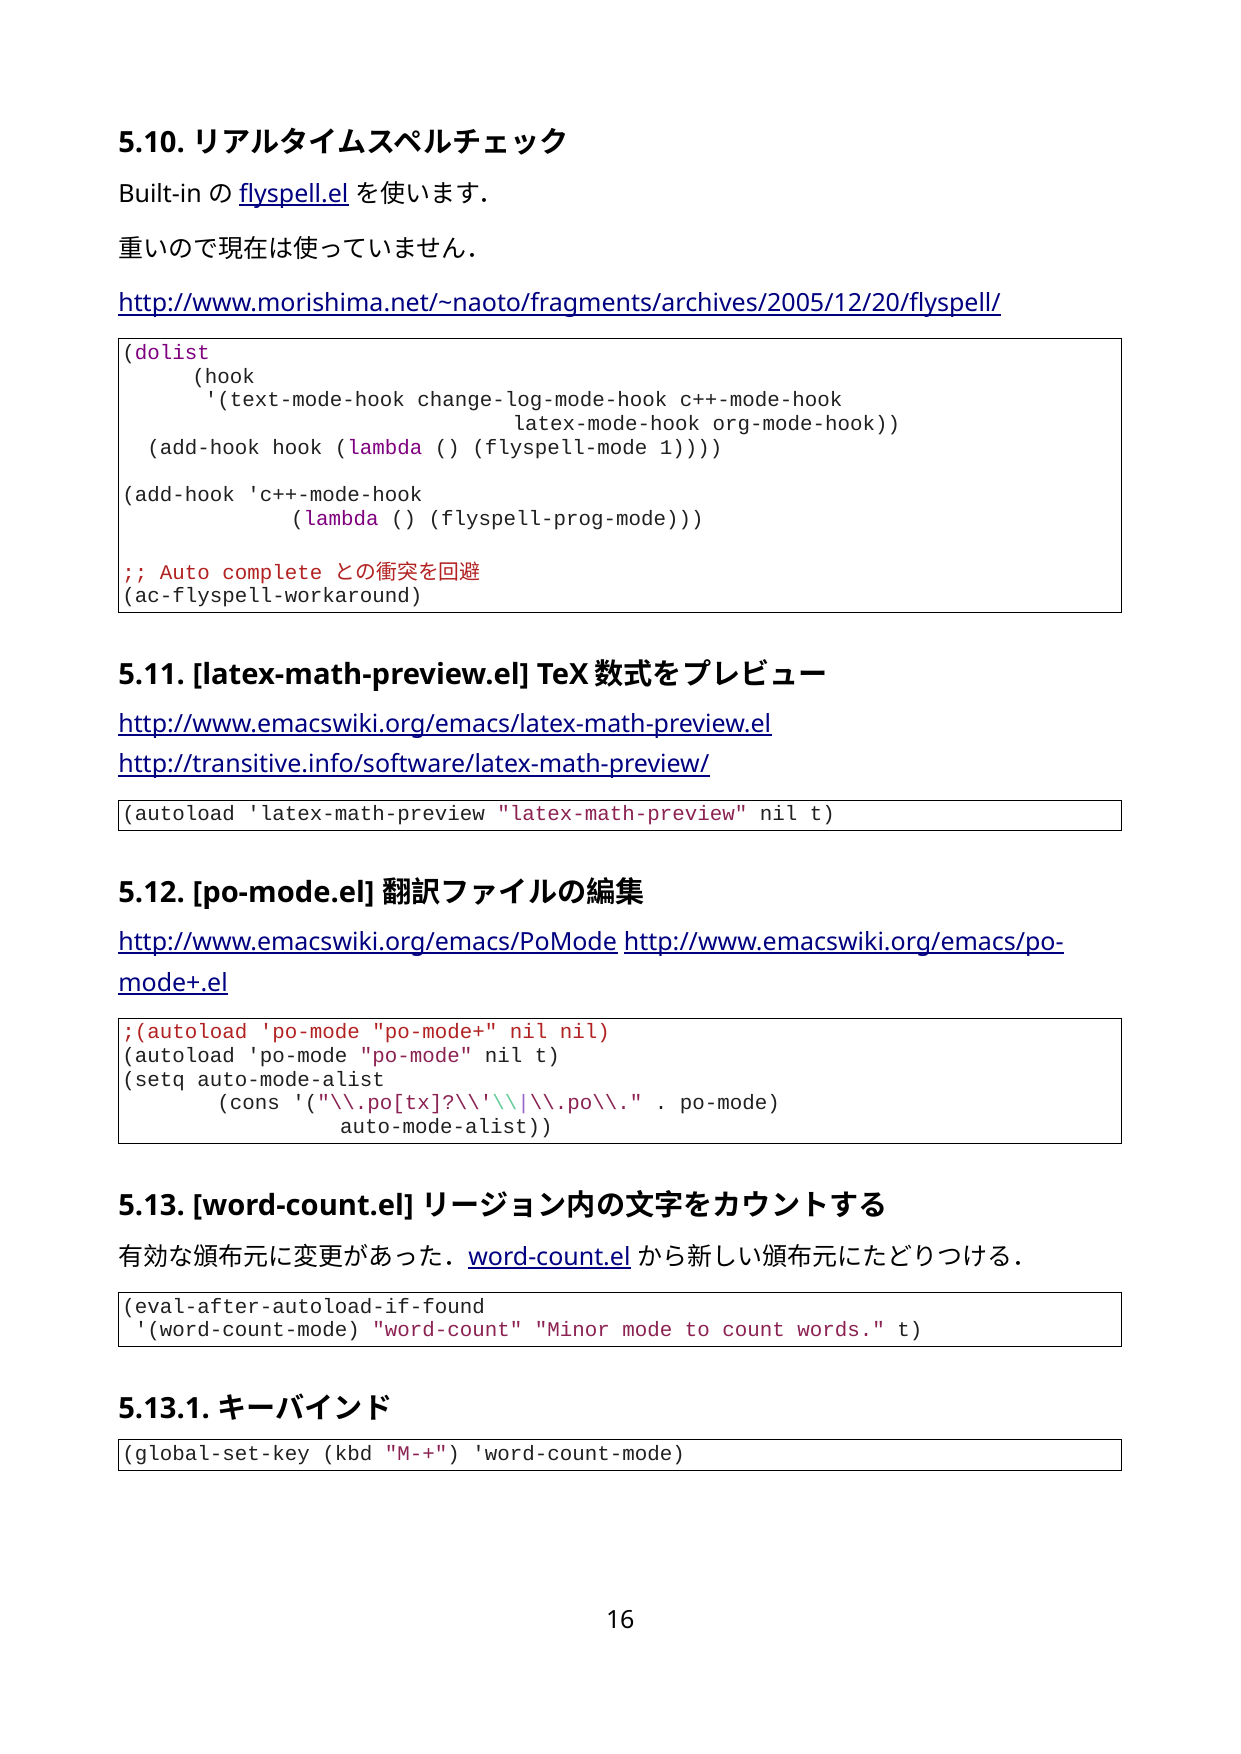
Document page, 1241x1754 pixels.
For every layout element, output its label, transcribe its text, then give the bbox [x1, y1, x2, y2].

text http://www.morishima.net/~naoto/fragments/archives/2005/12/20/flyspell/ [118, 285, 1122, 319]
subtitle [word-count.el] リージョン内の文字をカウントする [118, 1181, 1122, 1223]
text ;(autoload 'po-mode "po-mode+" nil nil) [119, 1019, 1121, 1041]
text latex-mode-hook org-mode-hook)) [119, 409, 1121, 433]
text (autoload 'po-mode "po-mode" nil t) [119, 1041, 1121, 1065]
text ;; Auto complete との衝突を回避 [119, 551, 1121, 581]
text Built-in の flyspell.el を使います． [118, 173, 1122, 209]
text auto-mode-alist)) [119, 1112, 1121, 1143]
text (global-set-key (kbd "M-+") 'word-count-mode) [119, 1440, 1121, 1470]
text (lambda () (flyspell-prog-mode))) [119, 504, 1121, 527]
text http://www.emacswiki.org/emacs/PoMode http://www.emacswiki.org/emacs/po-mode+.el [118, 923, 1122, 998]
text '(word-count-mode) "word-count" "Minor mode to count words." t) [119, 1316, 1121, 1346]
text (eval-after-autoload-if-found [119, 1293, 1121, 1316]
text (setq auto-mode-alist [119, 1065, 1121, 1088]
text '(text-mode-hook change-log-mode-hook c++-mode-hook [119, 386, 1121, 409]
text (hook [119, 362, 1121, 386]
text 重いので現在は使っていません． [118, 229, 1122, 265]
subtitle [latex-math-preview.el] TeX数式をプレビュー [118, 650, 1122, 693]
text (autoload 'latex-math-preview "latex-math-preview" nil t) [119, 801, 1121, 830]
text (add-hook hook (lambda () (flyspell-mode 1)))) [119, 433, 1121, 456]
subtitle [po-mode.el] 翻訳ファイルの編集 [118, 868, 1122, 911]
text (ac-flyspell-workaround) [119, 581, 1121, 612]
text (add-hook 'c++-mode-hook [119, 480, 1121, 504]
text http://www.emacswiki.org/emacs/latex-math-preview.el http://transitive.info/software/latex-math-preview/ [118, 705, 1122, 780]
text (dolist [119, 339, 1121, 362]
subtitle リアルタイムスペルチェック [118, 118, 1122, 161]
text (cons '("\\.po[tx]?\\'\\|\\.po\\." . po-mode) [119, 1088, 1121, 1112]
subtitle キーバインド [118, 1384, 1122, 1427]
text 有効な頒布元に変更があった．word-count.el から新しい頒布元にたどりつける． [118, 1236, 1122, 1272]
